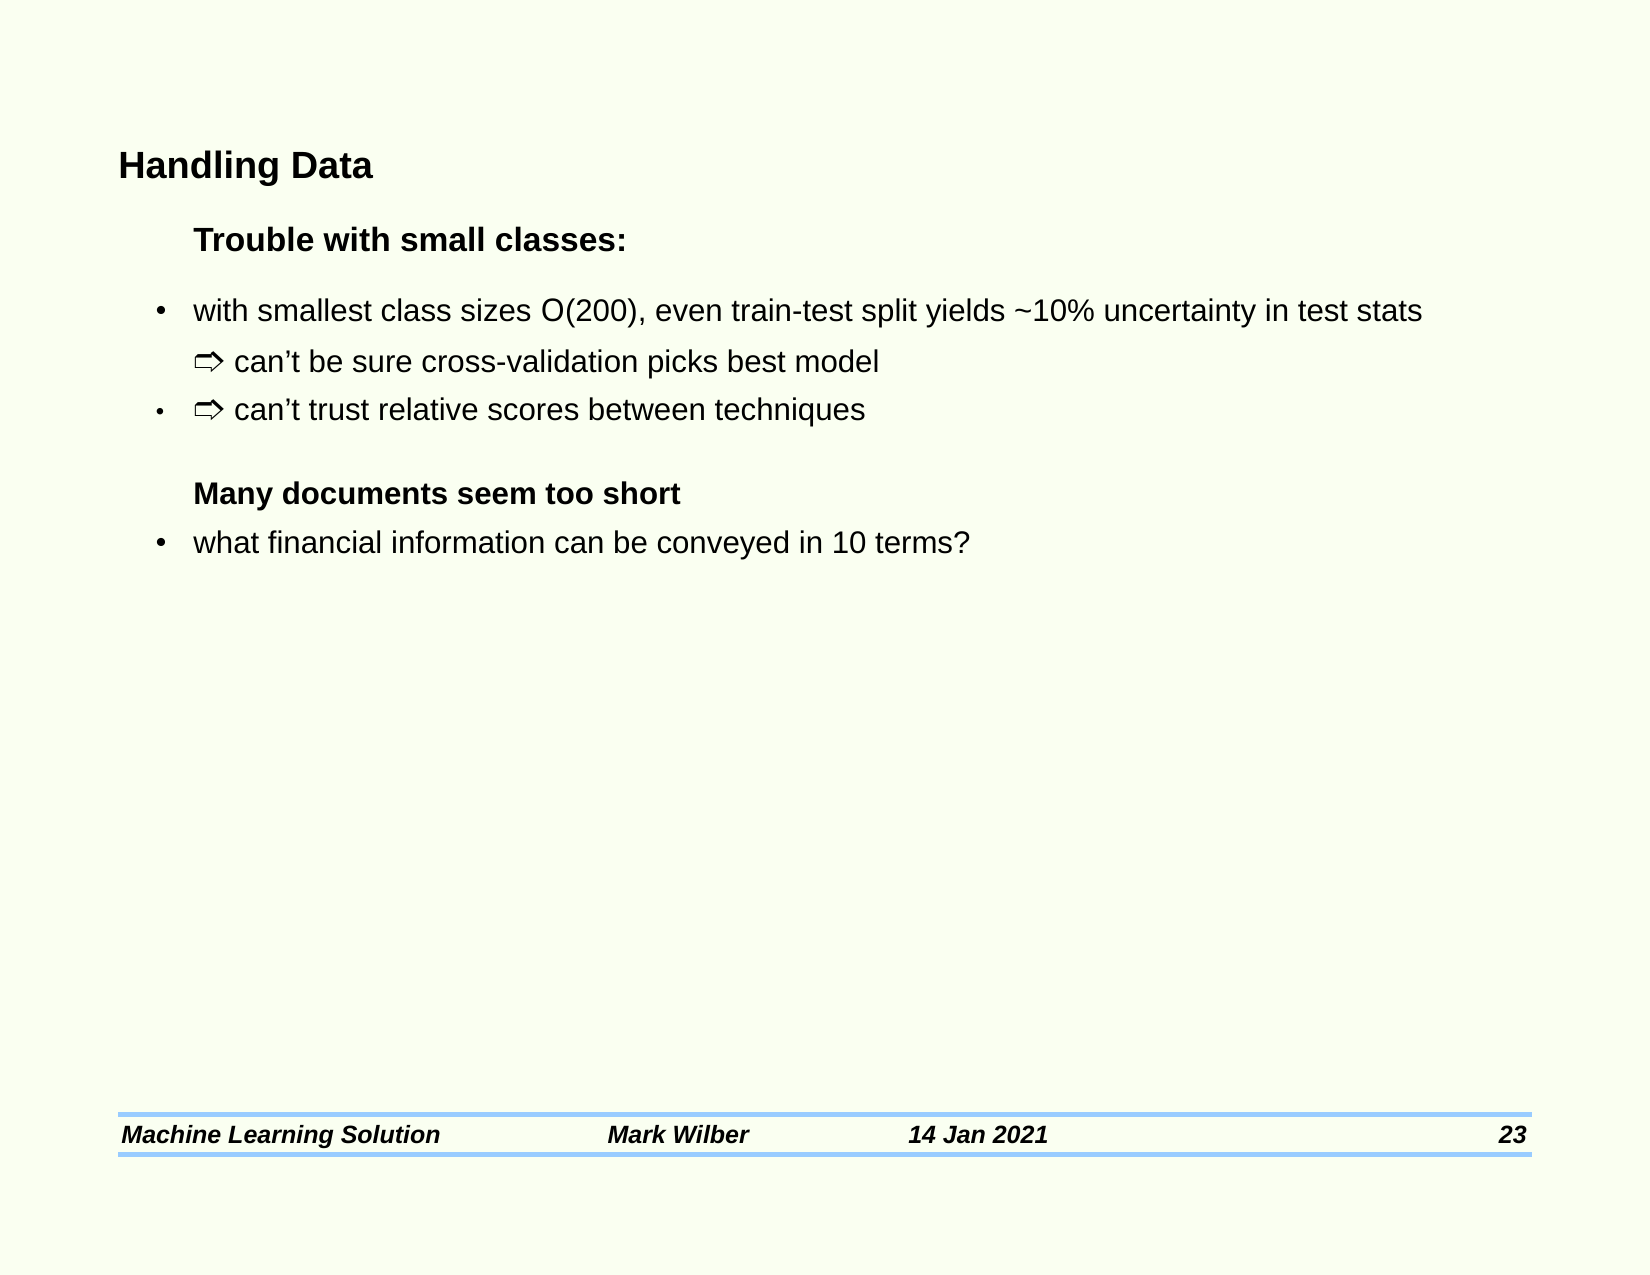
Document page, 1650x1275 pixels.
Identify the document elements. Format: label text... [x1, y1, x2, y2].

list what financial information can be conveyed in 10 terms? [156, 524, 1532, 560]
subtitle Trouble with small classes: [156, 220, 1532, 259]
subtitle Handling Data [118, 143, 1532, 187]
list 🢣 can’t trust relative scores between techniques [156, 391, 1532, 426]
subtitle Many documents seem too short [156, 476, 1532, 512]
list with smallest class sizes O(200), even train-test split yields ~10% uncertainty in test stats [156, 288, 1532, 331]
list 🢣 can’t be sure cross-validation picks best model [156, 343, 1532, 379]
